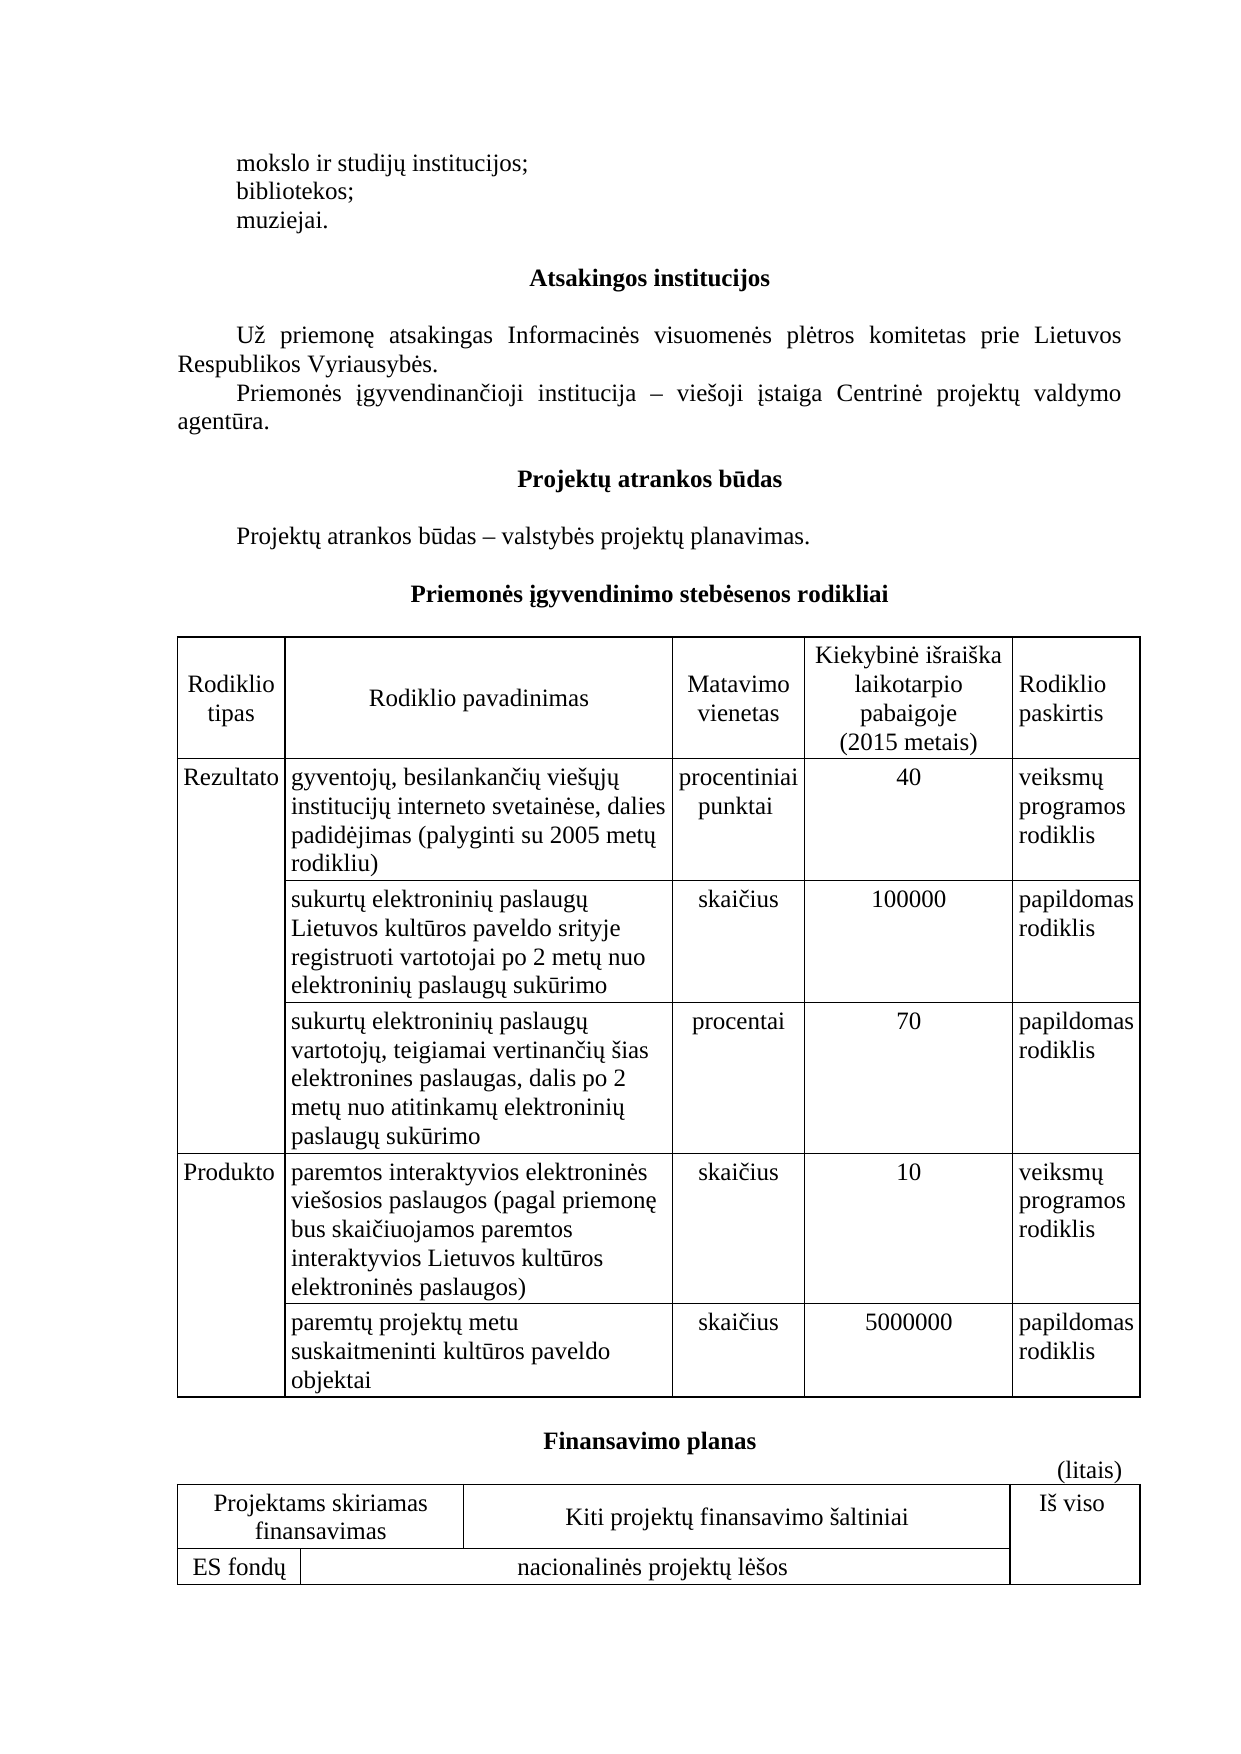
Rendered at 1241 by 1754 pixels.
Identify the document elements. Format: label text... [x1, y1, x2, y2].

table_cell papildomas rodiklis [1013, 1003, 1139, 1153]
text Projektų atrankos būdas [177, 464, 1122, 493]
table_cell procentiniai punktai [673, 759, 804, 880]
table_cell papildomas rodiklis [1013, 881, 1139, 1002]
table_header Projektams skiriamas finansavimas [178, 1485, 463, 1548]
table_cell 70 [805, 1003, 1012, 1153]
table_cell ES fondų [178, 1549, 300, 1584]
table_cell sukurtų elektroninių paslaugų vartotojų, teigiamai vertinančių šias elektronines paslaugas, dalis po 2 metų nuo atitinkamų elektroninių paslaugų sukūrimo [286, 1003, 672, 1153]
text Priemonės įgyvendinimo stebėsenos rodikliai [177, 579, 1122, 608]
table_cell gyventojų, besilankančių viešųjų institucijų interneto svetainėse, dalies padidėjimas (palyginti su 2005 metų rodikliu) [286, 759, 672, 880]
text Už priemonę atsakingas Informacinės visuomenės plėtros komitetas prie Lietuvos Respublikos Vyriausybės. [177, 320, 1122, 378]
text Priemonės įgyvendinančioji institucija – viešoji įstaiga Centrinė projektų valdymo agentūra. [177, 378, 1122, 435]
table_cell skaičius [673, 1304, 804, 1396]
table_header Rodiklio paskirtis [1013, 638, 1139, 758]
table_cell skaičius [673, 881, 804, 1002]
table_cell 40 [805, 759, 1012, 880]
table_cell veiksmų programos rodiklis [1013, 759, 1139, 880]
text (litais) [177, 1455, 1122, 1484]
table_cell procentai [673, 1003, 804, 1153]
text muziejai. [177, 205, 1122, 234]
table_header Matavimo vienetas [673, 638, 804, 758]
table_header Rodiklio pavadinimas [286, 638, 672, 758]
table_cell Rezultato [178, 759, 284, 1153]
table_header Iš viso [1011, 1485, 1139, 1584]
text Projektų atrankos būdas – valstybės projektų planavimas. [177, 521, 1122, 550]
table_cell paremtų projektų metu suskaitmeninti kultūros paveldo objektai [286, 1304, 672, 1396]
text Finansavimo planas [177, 1426, 1122, 1455]
table_cell Produkto [178, 1154, 284, 1396]
table_cell papildomas rodiklis [1013, 1304, 1139, 1396]
table_cell skaičius [673, 1154, 804, 1303]
table_cell veiksmų programos rodiklis [1013, 1154, 1139, 1303]
table_header Rodiklio tipas [178, 638, 284, 758]
table_header Kiti projektų finansavimo šaltiniai [464, 1485, 1009, 1548]
table_cell nacionalinės projektų lėšos [301, 1549, 1009, 1584]
table_cell 100000 [805, 881, 1012, 1002]
table_cell 10 [805, 1154, 1012, 1303]
table_cell paremtos interaktyvios elektroninės viešosios paslaugos (pagal priemonę bus skaičiuojamos paremtos interaktyvios Lietuvos kultūros elektroninės paslaugos) [286, 1154, 672, 1303]
table_header Kiekybinė išraiška laikotarpio pabaigoje (2015 metais) [805, 638, 1012, 758]
text bibliotekos; [177, 176, 1122, 205]
table_cell 5000000 [805, 1304, 1012, 1396]
text mokslo ir studijų institucijos; [177, 148, 1122, 176]
table_cell sukurtų elektroninių paslaugų Lietuvos kultūros paveldo srityje registruoti vartotojai po 2 metų nuo elektroninių paslaugų sukūrimo [286, 881, 672, 1002]
text Atsakingos institucijos [177, 263, 1122, 291]
